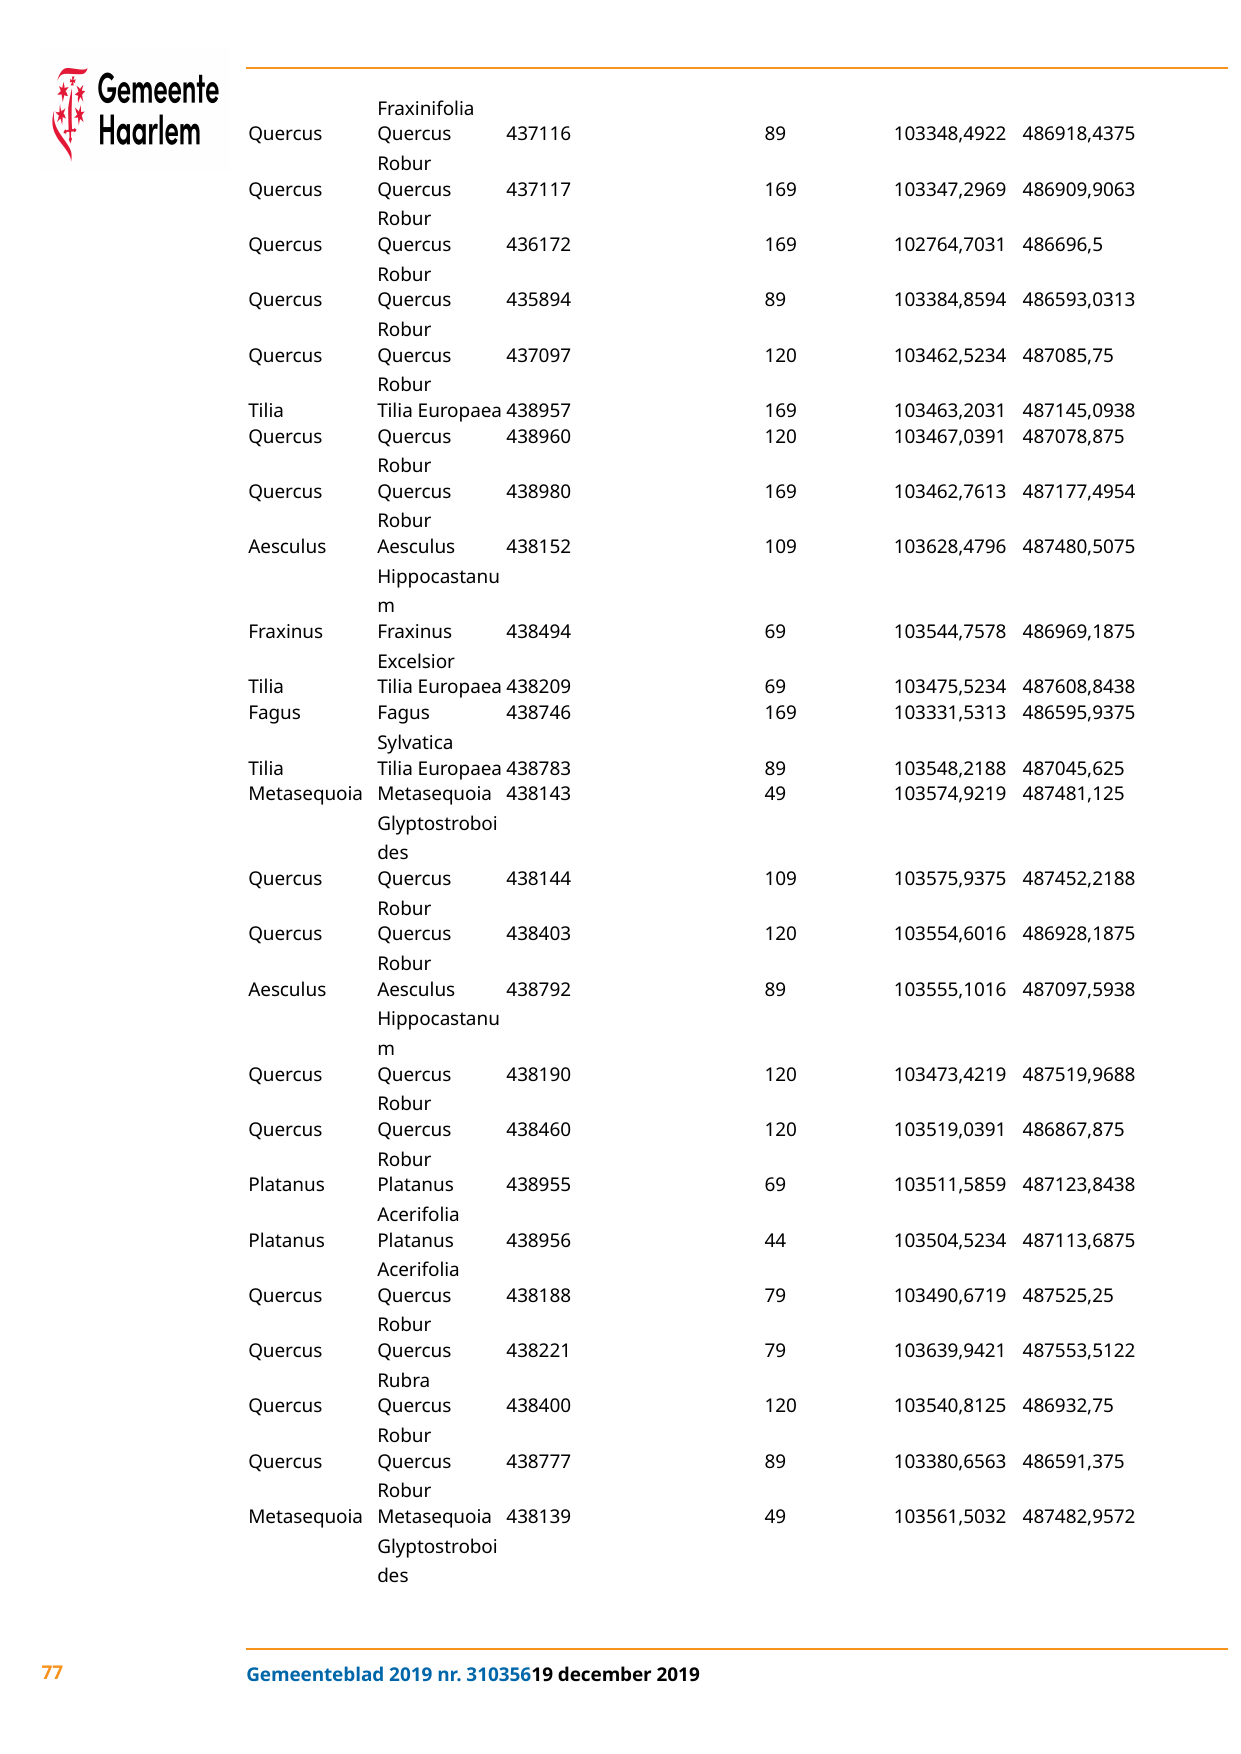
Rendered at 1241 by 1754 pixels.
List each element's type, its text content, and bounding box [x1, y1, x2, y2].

table_cell Quercus [248, 1338, 377, 1393]
table_cell 103475,5234 [894, 674, 1022, 699]
table_cell Quercus Robur [377, 286, 506, 342]
table_cell Platanus Acerifolia [377, 1227, 506, 1282]
table_cell 486909,9063 [1023, 176, 1152, 231]
table_cell 103574,9219 [894, 780, 1022, 865]
table_cell [635, 1227, 764, 1282]
table_cell 120 [764, 423, 893, 478]
table_cell 438980 [506, 478, 635, 533]
table_cell Quercus Robur [377, 342, 506, 397]
table_cell Tilia [248, 674, 377, 699]
table_cell Tilia Europaea [377, 755, 506, 780]
table_cell 79 [764, 1338, 893, 1393]
table_cell [635, 1503, 764, 1588]
table_cell Metasequoia [248, 780, 377, 865]
table_cell 103331,5313 [894, 699, 1022, 755]
table_cell 103462,7613 [894, 478, 1022, 533]
table_cell Quercus Robur [377, 478, 506, 533]
table_cell 437116 [506, 121, 635, 176]
table_cell 438152 [506, 534, 635, 618]
table_cell 103639,9421 [894, 1338, 1022, 1393]
table_cell 103548,2188 [894, 755, 1022, 780]
table_cell 103540,8125 [894, 1393, 1022, 1448]
table_cell [248, 95, 377, 121]
table_cell Platanus [248, 1227, 377, 1282]
table_cell [635, 176, 764, 231]
table_cell 102764,7031 [894, 231, 1022, 286]
table_cell 103519,0391 [894, 1116, 1022, 1171]
table_cell 120 [764, 1061, 893, 1116]
table_cell 438188 [506, 1282, 635, 1337]
table_cell 438955 [506, 1171, 635, 1227]
table_cell [635, 865, 764, 921]
table_cell 103561,5032 [894, 1503, 1022, 1588]
table_cell 89 [764, 976, 893, 1061]
table_cell Platanus [248, 1171, 377, 1227]
table_cell 79 [764, 1282, 893, 1337]
table_cell Quercus Rubra [377, 1338, 506, 1393]
table_cell Aesculus Hippocastanum [377, 976, 506, 1061]
table_cell 103467,0391 [894, 423, 1022, 478]
table_cell 103575,9375 [894, 865, 1022, 921]
table_cell 438777 [506, 1448, 635, 1503]
table_cell 435894 [506, 286, 635, 342]
table_cell Quercus [248, 121, 377, 176]
table_cell Quercus Robur [377, 176, 506, 231]
table_cell Fraxinus [248, 618, 377, 674]
table_cell [635, 121, 764, 176]
table_cell 487078,875 [1023, 423, 1152, 478]
table_cell 438957 [506, 397, 635, 423]
table_cell [635, 755, 764, 780]
table_cell 487608,8438 [1023, 674, 1152, 699]
table_cell 103511,5859 [894, 1171, 1022, 1227]
table_cell 169 [764, 176, 893, 231]
table_cell 103348,4922 [894, 121, 1022, 176]
table_cell Tilia [248, 397, 377, 423]
table_cell 103384,8594 [894, 286, 1022, 342]
table_cell Tilia Europaea [377, 674, 506, 699]
table_cell 438494 [506, 618, 635, 674]
table_cell Quercus Robur [377, 921, 506, 976]
table_cell 486595,9375 [1023, 699, 1152, 755]
table_cell Fraxinifolia [377, 95, 506, 121]
table_cell 486932,75 [1023, 1393, 1152, 1448]
table_cell [635, 1061, 764, 1116]
table_cell [635, 780, 764, 865]
table_cell [635, 674, 764, 699]
table_cell 486928,1875 [1023, 921, 1152, 976]
table_cell [635, 1338, 764, 1393]
table_cell Quercus Robur [377, 1393, 506, 1448]
table_cell [635, 1116, 764, 1171]
table_cell Metasequoia Glyptostroboides [377, 780, 506, 865]
table_cell [506, 95, 635, 121]
table_cell 437097 [506, 342, 635, 397]
table_cell [635, 1393, 764, 1448]
table_cell Quercus Robur [377, 121, 506, 176]
table_cell 169 [764, 478, 893, 533]
table_cell 109 [764, 865, 893, 921]
table_cell 487145,0938 [1023, 397, 1152, 423]
table_cell 44 [764, 1227, 893, 1282]
table_cell 69 [764, 1171, 893, 1227]
table_cell 438792 [506, 976, 635, 1061]
table_cell [635, 1448, 764, 1503]
table_cell Tilia [248, 755, 377, 780]
table_cell 103555,1016 [894, 976, 1022, 1061]
table_cell 169 [764, 699, 893, 755]
table_cell [635, 423, 764, 478]
table_cell 438783 [506, 755, 635, 780]
table_cell 487480,5075 [1023, 534, 1152, 618]
table_cell 487525,25 [1023, 1282, 1152, 1337]
table_cell 486867,875 [1023, 1116, 1152, 1171]
table_cell Metasequoia Glyptostroboides [377, 1503, 506, 1588]
table_cell Quercus [248, 176, 377, 231]
table_cell [635, 976, 764, 1061]
table_cell Quercus Robur [377, 231, 506, 286]
table_cell 103504,5234 [894, 1227, 1022, 1282]
table_cell [635, 699, 764, 755]
table_cell 103628,4796 [894, 534, 1022, 618]
table_cell Platanus Acerifolia [377, 1171, 506, 1227]
table_cell Fagus Sylvatica [377, 699, 506, 755]
table_cell 437117 [506, 176, 635, 231]
table_cell 486591,375 [1023, 1448, 1152, 1503]
table_cell 487045,625 [1023, 755, 1152, 780]
table_cell Quercus [248, 865, 377, 921]
table_cell Quercus Robur [377, 1282, 506, 1337]
table_cell 487177,4954 [1023, 478, 1152, 533]
table_cell Quercus [248, 921, 377, 976]
table_cell Aesculus [248, 976, 377, 1061]
table_cell 438139 [506, 1503, 635, 1588]
table_cell Quercus [248, 478, 377, 533]
table_cell Quercus [248, 342, 377, 397]
table_cell 120 [764, 921, 893, 976]
table_cell 438403 [506, 921, 635, 976]
table_cell 487097,5938 [1023, 976, 1152, 1061]
table_cell Quercus [248, 231, 377, 286]
table_cell [1023, 95, 1152, 121]
table_cell [635, 342, 764, 397]
table_cell Quercus [248, 1448, 377, 1503]
table_cell 69 [764, 674, 893, 699]
table_cell 89 [764, 286, 893, 342]
table_cell 486593,0313 [1023, 286, 1152, 342]
table_cell 438144 [506, 865, 635, 921]
table_cell 487519,9688 [1023, 1061, 1152, 1116]
table_cell 120 [764, 1116, 893, 1171]
table_cell [764, 95, 893, 121]
table_cell [635, 286, 764, 342]
table_cell Quercus Robur [377, 1116, 506, 1171]
table_cell 103463,2031 [894, 397, 1022, 423]
table_cell 120 [764, 1393, 893, 1448]
table_cell 103380,6563 [894, 1448, 1022, 1503]
table_cell Tilia Europaea [377, 397, 506, 423]
table_cell [635, 618, 764, 674]
table_cell 49 [764, 780, 893, 865]
table_cell 109 [764, 534, 893, 618]
table_cell 89 [764, 121, 893, 176]
table_cell 103462,5234 [894, 342, 1022, 397]
table_cell 487481,125 [1023, 780, 1152, 865]
table_cell [894, 95, 1022, 121]
table_cell [635, 1171, 764, 1227]
table_cell Quercus [248, 1393, 377, 1448]
table_cell Quercus Robur [377, 1448, 506, 1503]
table_cell Fagus [248, 699, 377, 755]
table_cell Metasequoia [248, 1503, 377, 1588]
table_cell 487085,75 [1023, 342, 1152, 397]
table_cell 438956 [506, 1227, 635, 1282]
table_cell 438143 [506, 780, 635, 865]
table_cell Quercus [248, 1282, 377, 1337]
table_cell 103473,4219 [894, 1061, 1022, 1116]
table_cell 486696,5 [1023, 231, 1152, 286]
table_cell 486969,1875 [1023, 618, 1152, 674]
table_cell 487482,9572 [1023, 1503, 1152, 1588]
table_cell 438746 [506, 699, 635, 755]
table_cell 486918,4375 [1023, 121, 1152, 176]
table_cell 169 [764, 231, 893, 286]
table_cell 438460 [506, 1116, 635, 1171]
table_cell 438960 [506, 423, 635, 478]
table_cell 438400 [506, 1393, 635, 1448]
table_cell 89 [764, 1448, 893, 1503]
table_cell 120 [764, 342, 893, 397]
table_cell Quercus Robur [377, 1061, 506, 1116]
table_cell [635, 397, 764, 423]
table_cell [635, 95, 764, 121]
table_cell 438209 [506, 674, 635, 699]
table_cell 103347,2969 [894, 176, 1022, 231]
table_cell Quercus [248, 1116, 377, 1171]
table_cell 103544,7578 [894, 618, 1022, 674]
table_cell 487553,5122 [1023, 1338, 1152, 1393]
table_cell Quercus [248, 1061, 377, 1116]
table_cell 89 [764, 755, 893, 780]
picture [41, 47, 231, 172]
table_cell 49 [764, 1503, 893, 1588]
table_cell [635, 921, 764, 976]
table_cell Aesculus [248, 534, 377, 618]
table_cell Quercus [248, 286, 377, 342]
table_cell 438221 [506, 1338, 635, 1393]
table_cell 103554,6016 [894, 921, 1022, 976]
table_cell Quercus Robur [377, 865, 506, 921]
table_cell Aesculus Hippocastanum [377, 534, 506, 618]
table_cell 436172 [506, 231, 635, 286]
table_cell 487452,2188 [1023, 865, 1152, 921]
table_cell [635, 231, 764, 286]
table_cell [635, 478, 764, 533]
table_cell [635, 1282, 764, 1337]
table_cell 103490,6719 [894, 1282, 1022, 1337]
table_cell [635, 534, 764, 618]
table_cell 169 [764, 397, 893, 423]
table_cell Quercus Robur [377, 423, 506, 478]
table_cell 69 [764, 618, 893, 674]
table_cell Fraxinus Excelsior [377, 618, 506, 674]
table_cell 487123,8438 [1023, 1171, 1152, 1227]
table_cell Quercus [248, 423, 377, 478]
table_cell 438190 [506, 1061, 635, 1116]
table_cell 487113,6875 [1023, 1227, 1152, 1282]
